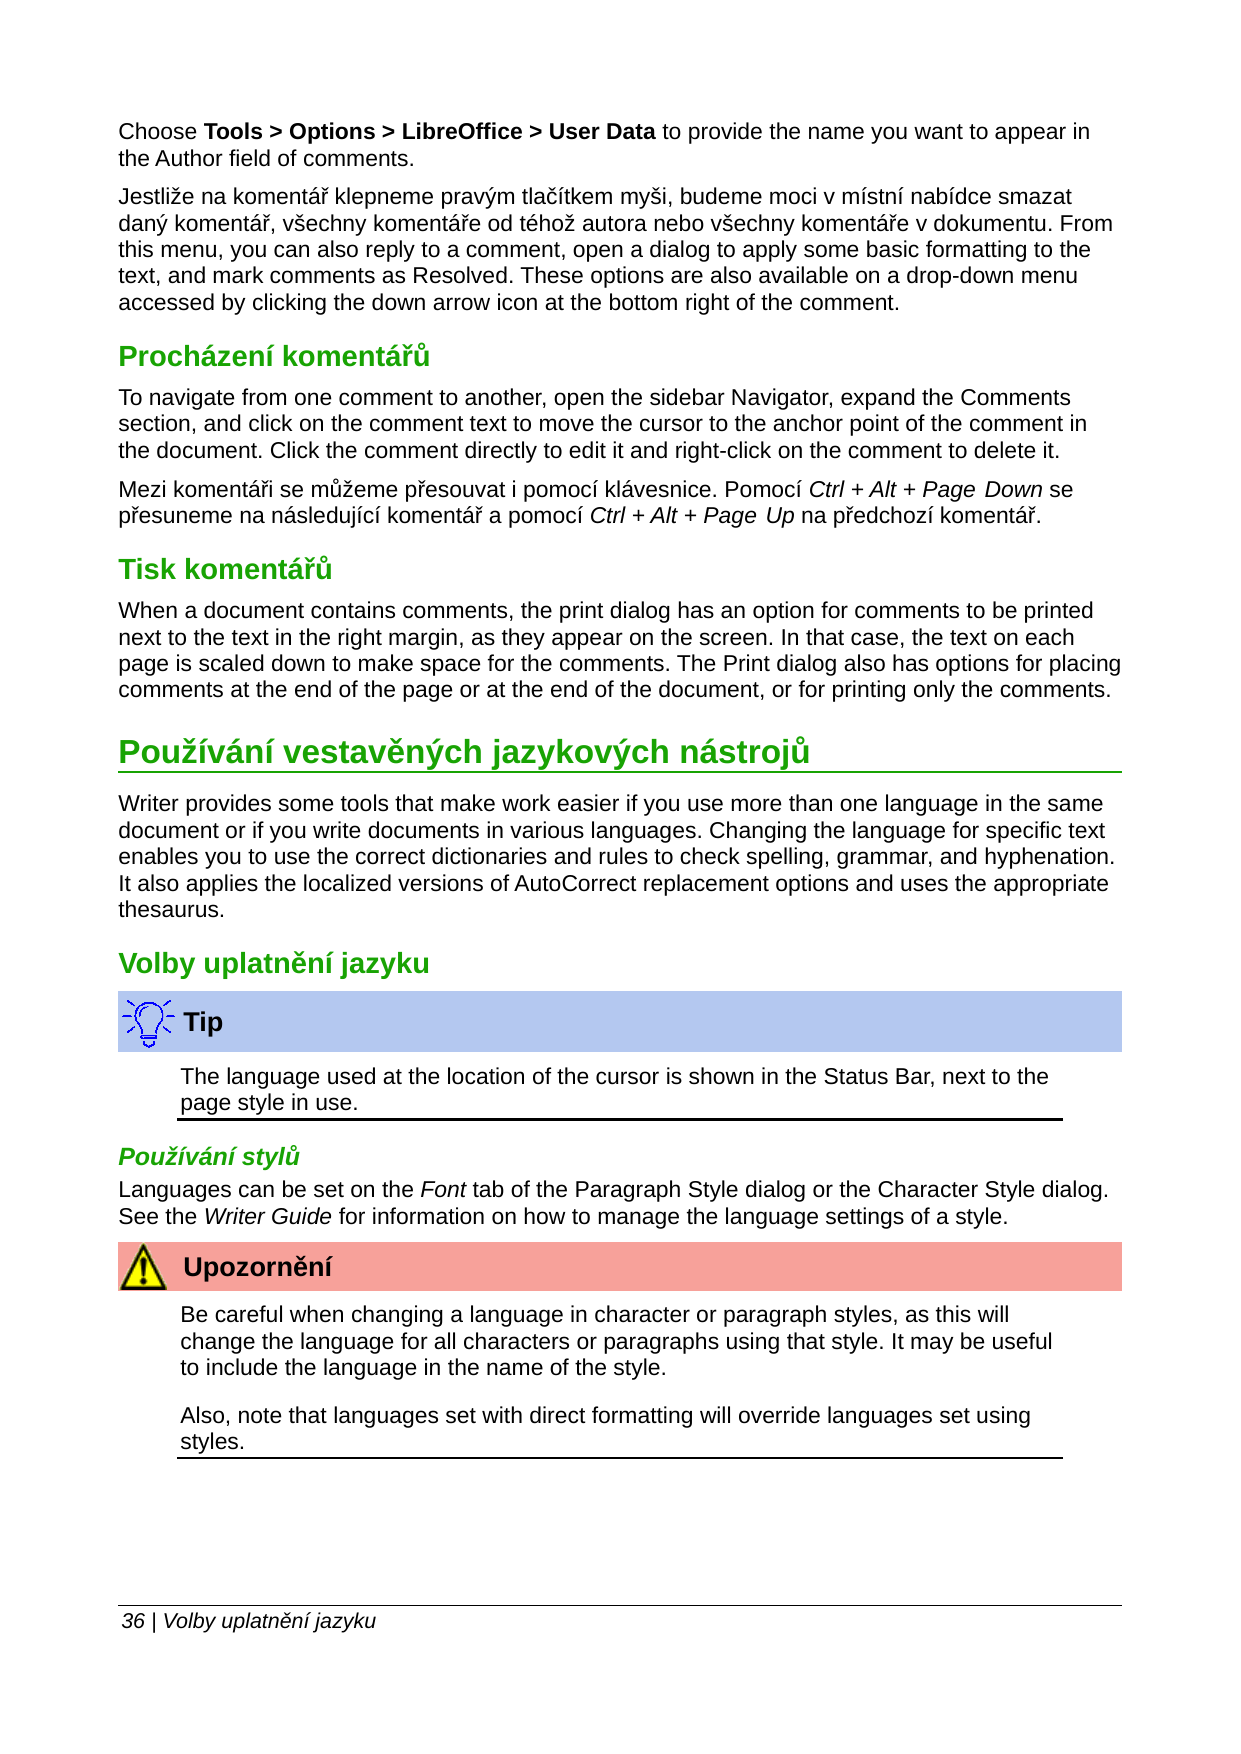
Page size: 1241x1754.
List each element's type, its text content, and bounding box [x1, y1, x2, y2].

subtitle Tisk komentářů [118, 552, 1122, 586]
picture [119, 992, 179, 1052]
text Mezi komentáři se můžeme přesouvat i pomocí klávesnice. Pomocí Ctrl + Alt + Page Down se přesuneme na následující komentář a pomocí Ctrl + Alt + Page Up na předchozí komentář. [118, 476, 1122, 528]
text The language used at the location of the cursor is shown in the Status Bar, next to the page style in use. [177, 1060, 1063, 1118]
subtitle Procházení komentářů [118, 339, 1122, 372]
subtitle Tip [118, 991, 1122, 1052]
text Also, note that languages set with direct formatting will override languages set using styles. [177, 1398, 1063, 1457]
subtitle Používání vestavěných jazykových nástrojů [118, 732, 1122, 771]
text Choose Tools > Options > LibreOffice > User Data to provide the name you want to appear in the Author field of comments. [118, 118, 1122, 171]
text When a document contains comments, the print dialog has an option for comments to be printed next to the text in the right margin, as they appear on the screen. In that case, the text on each page is scaled down to make space for the comments. The Print dialog also has options for placing comments at the end of the page or at the end of the document, or for printing only the comments. [118, 597, 1122, 703]
text Be careful when changing a language in character or paragraph styles, as this will change the language for all characters or paragraphs using that style. It may be useful to include the language in the name of the style. [177, 1298, 1063, 1381]
text To navigate from one comment to another, open the sidebar Navigator, expand the Comments section, and click on the comment text to move the cursor to the anchor point of the comment in the document. Click the comment directly to edit it and right-click on the comment to delete it. [118, 384, 1122, 463]
picture [119, 1242, 167, 1290]
text Writer provides some tools that make work easier if you use more than one language in the same document or if you write documents in various languages. Changing the language for specific text enables you to use the correct dictionaries and rules to check spelling, grammar, and hyphenation. It also applies the localized versions of AutoCorrect replacement options and uses the appropriate thesaurus. [118, 790, 1122, 922]
subtitle Upozornění [118, 1242, 1122, 1291]
subtitle Volby uplatnění jazyku [118, 946, 1122, 979]
text Jestliže na komentář klepneme pravým tlačítkem myši, budeme moci v místní nabídce smazat daný komentář, všechny komentáře od téhož autora nebo všechny komentáře v dokumentu. From this menu, you can also reply to a comment, open a dialog to apply some basic formatting to the text, and mark comments as Resolved. These options are also available on a drop-down menu accessed by clicking the down arrow icon at the bottom right of the comment. [118, 183, 1122, 315]
text Languages can be set on the Font tab of the Paragraph Style dialog or the Character Style dialog. See the Writer Guide for information on how to manage the language settings of a style. [118, 1176, 1122, 1229]
subtitle Používání stylů [118, 1142, 1122, 1170]
